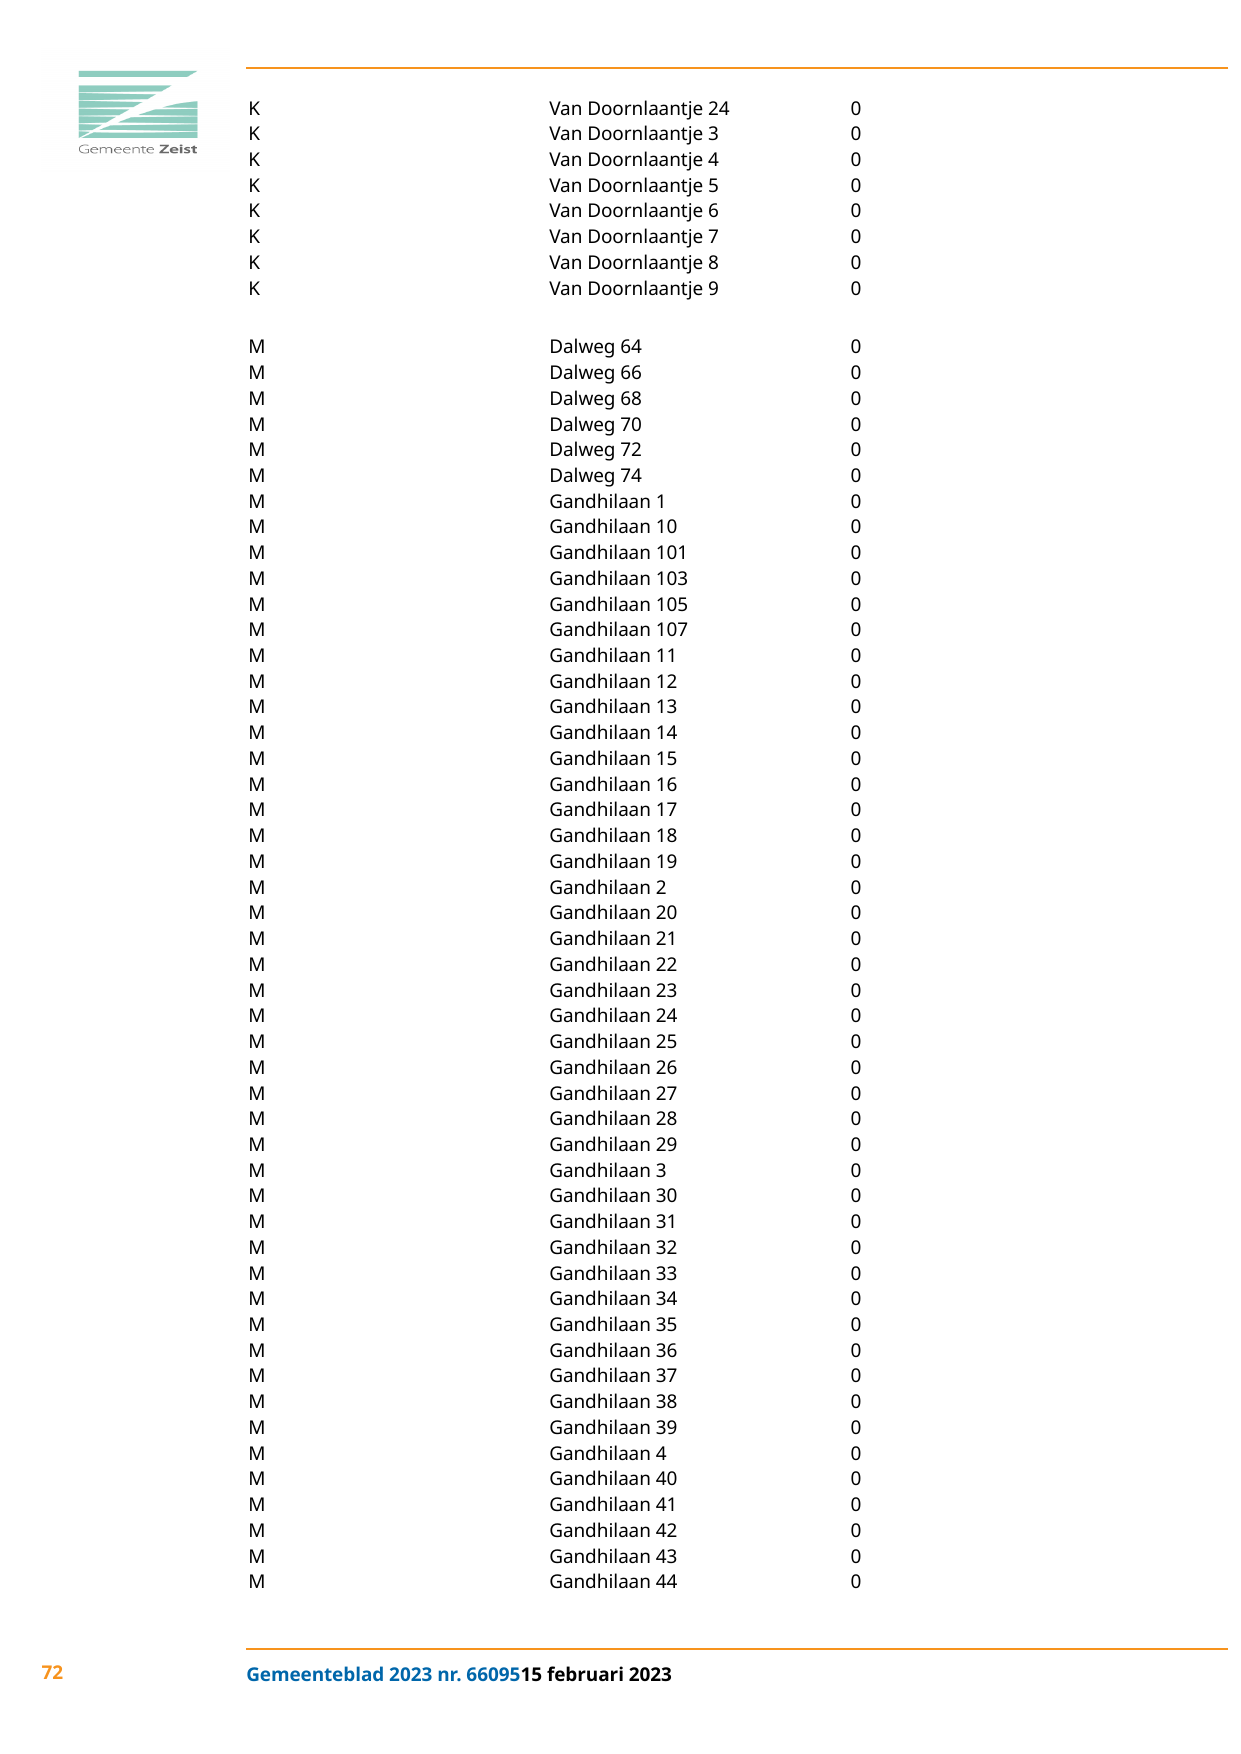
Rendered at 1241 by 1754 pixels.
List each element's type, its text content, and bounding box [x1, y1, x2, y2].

table_cell M [248, 565, 549, 591]
table_cell M [248, 591, 549, 617]
table_cell Van Doornlaantje 4 [549, 146, 850, 172]
table_cell Gandhilaan 20 [549, 900, 850, 925]
table_cell Gandhilaan 107 [549, 617, 850, 642]
table_cell M [248, 1311, 549, 1337]
table_cell K [248, 198, 549, 223]
table_cell Gandhilaan 16 [549, 771, 850, 797]
table_cell 0 [850, 514, 1152, 539]
table_cell Gandhilaan 103 [549, 565, 850, 591]
table_header M [248, 334, 549, 359]
table_cell M [248, 1440, 549, 1466]
table_cell Gandhilaan 24 [549, 1003, 850, 1028]
table_cell 0 [850, 617, 1152, 642]
table_cell 0 [850, 172, 1152, 198]
table_cell 0 [850, 1260, 1152, 1286]
table_cell 0 [850, 591, 1152, 617]
table_header 0 [850, 334, 1152, 359]
table_cell Gandhilaan 34 [549, 1286, 850, 1311]
table_cell M [248, 1260, 549, 1286]
table_cell Dalweg 70 [549, 411, 850, 436]
table_cell 0 [850, 1054, 1152, 1080]
table_cell 0 [850, 951, 1152, 977]
table_cell Gandhilaan 12 [549, 668, 850, 694]
table_cell M [248, 1466, 549, 1491]
table_cell Gandhilaan 13 [549, 694, 850, 719]
table_cell Gandhilaan 3 [549, 1157, 850, 1183]
table_cell Gandhilaan 42 [549, 1517, 850, 1543]
table_header Dalweg 64 [549, 334, 850, 359]
table_cell Gandhilaan 39 [549, 1414, 850, 1440]
table_cell 0 [850, 874, 1152, 899]
table_cell Van Doornlaantje 3 [549, 121, 850, 146]
table_cell M [248, 848, 549, 874]
table_cell Gandhilaan 105 [549, 591, 850, 617]
table_cell Gandhilaan 40 [549, 1466, 850, 1491]
table_cell Gandhilaan 32 [549, 1234, 850, 1260]
table_cell 0 [850, 1466, 1152, 1491]
table_cell M [248, 823, 549, 848]
table_cell Gandhilaan 10 [549, 514, 850, 539]
table_cell Gandhilaan 23 [549, 977, 850, 1002]
table_cell 0 [850, 1234, 1152, 1260]
table_cell M [248, 668, 549, 694]
table_cell 0 [850, 359, 1152, 385]
table_cell M [248, 745, 549, 771]
table_cell Gandhilaan 17 [549, 797, 850, 822]
table_cell M [248, 1105, 549, 1131]
table_cell 0 [850, 720, 1152, 745]
table_cell 0 [850, 925, 1152, 951]
table_cell 0 [850, 539, 1152, 565]
table_cell Gandhilaan 25 [549, 1028, 850, 1054]
table_cell 0 [850, 1543, 1152, 1568]
table_cell Van Doornlaantje 9 [549, 275, 850, 301]
table_cell 0 [850, 488, 1152, 514]
table_cell Gandhilaan 26 [549, 1054, 850, 1080]
table_cell Gandhilaan 19 [549, 848, 850, 874]
table_cell M [248, 1286, 549, 1311]
table_cell M [248, 1080, 549, 1105]
table_cell 0 [850, 1440, 1152, 1466]
table_cell 0 [850, 1569, 1152, 1594]
table_cell Gandhilaan 30 [549, 1183, 850, 1208]
table_cell 0 [850, 1183, 1152, 1208]
table_cell M [248, 385, 549, 411]
table_cell 0 [850, 275, 1152, 301]
table_cell M [248, 1491, 549, 1517]
table_cell 0 [850, 1337, 1152, 1363]
table_cell Gandhilaan 36 [549, 1337, 850, 1363]
table_cell 0 [850, 1157, 1152, 1183]
table_cell M [248, 1183, 549, 1208]
table_cell 0 [850, 1286, 1152, 1311]
table_cell Dalweg 66 [549, 359, 850, 385]
table_cell M [248, 1054, 549, 1080]
table_cell M [248, 1208, 549, 1234]
table_cell Gandhilaan 44 [549, 1569, 850, 1594]
table_cell M [248, 514, 549, 539]
table_cell K [248, 146, 549, 172]
table_cell M [248, 1517, 549, 1543]
table_cell Gandhilaan 37 [549, 1363, 850, 1388]
table_cell 0 [850, 1311, 1152, 1337]
table_cell M [248, 642, 549, 668]
table_cell M [248, 617, 549, 642]
table_cell K [248, 172, 549, 198]
table_cell 0 [850, 977, 1152, 1002]
table_cell 0 [850, 1028, 1152, 1054]
table_cell Gandhilaan 27 [549, 1080, 850, 1105]
table_cell Gandhilaan 35 [549, 1311, 850, 1337]
table_cell M [248, 874, 549, 899]
table_cell Van Doornlaantje 7 [549, 224, 850, 249]
table_cell Gandhilaan 28 [549, 1105, 850, 1131]
table_cell M [248, 694, 549, 719]
table_cell Gandhilaan 22 [549, 951, 850, 977]
table_cell M [248, 720, 549, 745]
table_cell K [248, 224, 549, 249]
table_cell M [248, 1363, 549, 1388]
table_cell Dalweg 74 [549, 462, 850, 488]
table_cell M [248, 1234, 549, 1260]
table_cell M [248, 977, 549, 1002]
table_cell K [248, 95, 549, 121]
table_cell 0 [850, 797, 1152, 822]
table_cell 0 [850, 1080, 1152, 1105]
table_cell Gandhilaan 15 [549, 745, 850, 771]
table_cell M [248, 359, 549, 385]
table_cell Gandhilaan 43 [549, 1543, 850, 1568]
table_cell Van Doornlaantje 8 [549, 249, 850, 275]
table_cell M [248, 1003, 549, 1028]
table_cell 0 [850, 1389, 1152, 1414]
table_cell 0 [850, 249, 1152, 275]
table_cell M [248, 539, 549, 565]
table_cell 0 [850, 745, 1152, 771]
table_cell M [248, 488, 549, 514]
table_cell K [248, 275, 549, 301]
table_cell Gandhilaan 21 [549, 925, 850, 951]
table_cell M [248, 436, 549, 462]
table_cell 0 [850, 436, 1152, 462]
table_cell 0 [850, 1105, 1152, 1131]
table_cell M [248, 771, 549, 797]
table_cell M [248, 1157, 549, 1183]
table_cell 0 [850, 1208, 1152, 1234]
table_cell 0 [850, 1491, 1152, 1517]
table_cell Gandhilaan 14 [549, 720, 850, 745]
table_cell Gandhilaan 31 [549, 1208, 850, 1234]
table_cell 0 [850, 848, 1152, 874]
table_cell 0 [850, 694, 1152, 719]
table_cell Van Doornlaantje 5 [549, 172, 850, 198]
table_cell M [248, 925, 549, 951]
table_cell 0 [850, 411, 1152, 436]
table_cell 0 [850, 1363, 1152, 1388]
table_cell M [248, 1131, 549, 1157]
table_cell 0 [850, 198, 1152, 223]
table_cell M [248, 1337, 549, 1363]
table_cell M [248, 1414, 549, 1440]
table_cell Gandhilaan 1 [549, 488, 850, 514]
table_cell 0 [850, 224, 1152, 249]
table_cell 0 [850, 823, 1152, 848]
table_cell M [248, 462, 549, 488]
table_cell 0 [850, 1003, 1152, 1028]
table_cell Van Doornlaantje 6 [549, 198, 850, 223]
table_cell 0 [850, 565, 1152, 591]
table_cell 0 [850, 95, 1152, 121]
table_cell 0 [850, 462, 1152, 488]
table_cell M [248, 411, 549, 436]
table_cell 0 [850, 900, 1152, 925]
table_cell Dalweg 68 [549, 385, 850, 411]
table_cell Gandhilaan 18 [549, 823, 850, 848]
table_cell 0 [850, 121, 1152, 146]
table_cell 0 [850, 1414, 1152, 1440]
table_cell 0 [850, 771, 1152, 797]
table_cell 0 [850, 146, 1152, 172]
table_cell K [248, 249, 549, 275]
table_cell Gandhilaan 38 [549, 1389, 850, 1414]
table_cell Gandhilaan 29 [549, 1131, 850, 1157]
table_cell M [248, 951, 549, 977]
table_cell 0 [850, 385, 1152, 411]
table_cell K [248, 121, 549, 146]
table_cell M [248, 900, 549, 925]
table_cell 0 [850, 668, 1152, 694]
table_cell M [248, 1569, 549, 1594]
picture [41, 47, 231, 172]
table_cell Dalweg 72 [549, 436, 850, 462]
table_cell Gandhilaan 33 [549, 1260, 850, 1286]
table_cell M [248, 1543, 549, 1568]
table_cell 0 [850, 1131, 1152, 1157]
table_cell Gandhilaan 4 [549, 1440, 850, 1466]
table_cell M [248, 797, 549, 822]
table_cell Gandhilaan 11 [549, 642, 850, 668]
table_cell Gandhilaan 2 [549, 874, 850, 899]
table_cell 0 [850, 642, 1152, 668]
table_cell M [248, 1389, 549, 1414]
table_cell M [248, 1028, 549, 1054]
table_cell Gandhilaan 101 [549, 539, 850, 565]
table_cell 0 [850, 1517, 1152, 1543]
table_cell Van Doornlaantje 24 [549, 95, 850, 121]
table_cell Gandhilaan 41 [549, 1491, 850, 1517]
